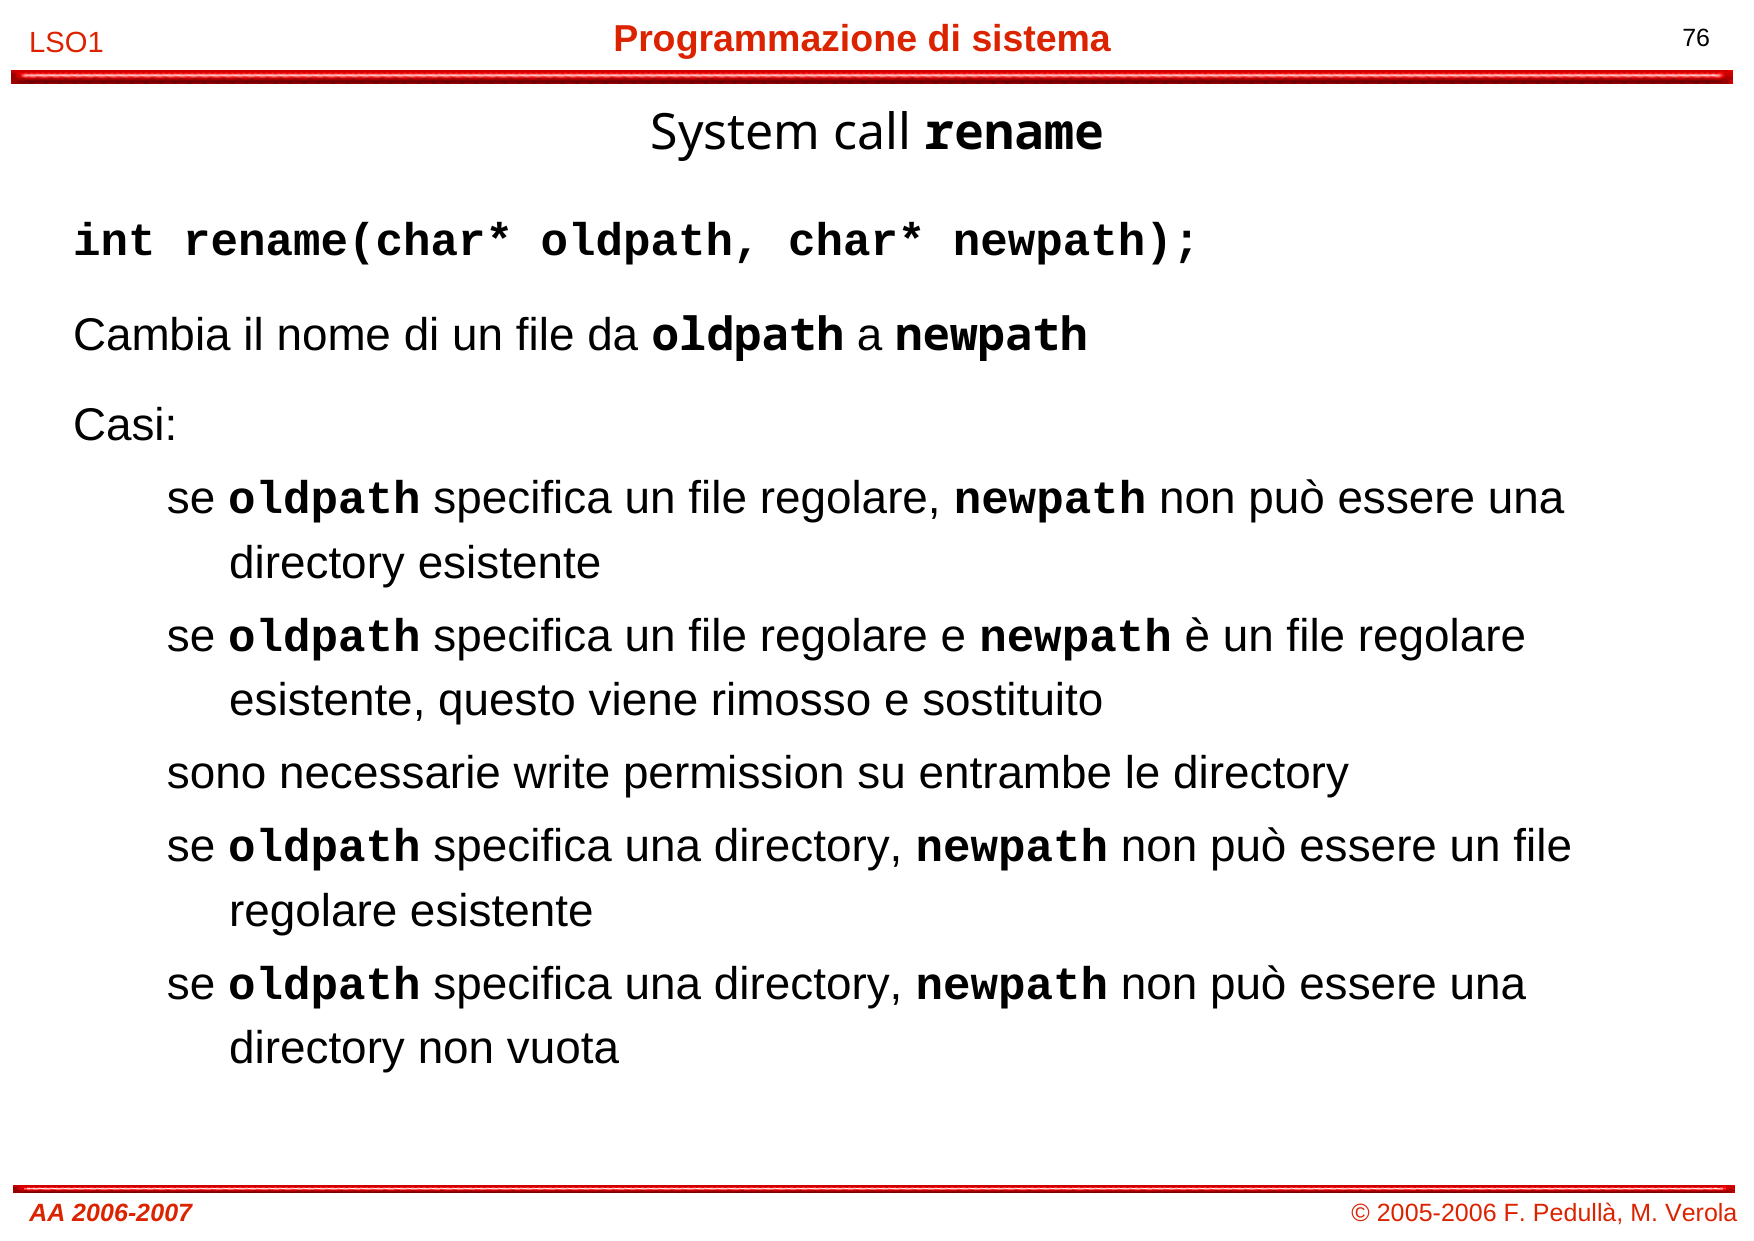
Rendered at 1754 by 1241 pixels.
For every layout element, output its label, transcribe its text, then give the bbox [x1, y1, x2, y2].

title System call rename [533, 84, 1222, 180]
picture [11, 70, 1733, 84]
list int rename(char* oldpath, char* newpath); Cambia il nome di un file da oldpath a newpath Casi: se oldpath specifica un file regolare, newpath non può essere una directory esistente se oldpath specifica un file regolare e newpath è un file regolare esistente, questo viene rimosso e sostituito sono necessarie write permission su entrambe le directory se oldpath specifica una directory, newpath non può essere un file regolare esistente se oldpath specifica una directory, newpath non può essere una directory non vuota [58, 206, 1696, 1117]
picture [13, 1185, 1735, 1193]
